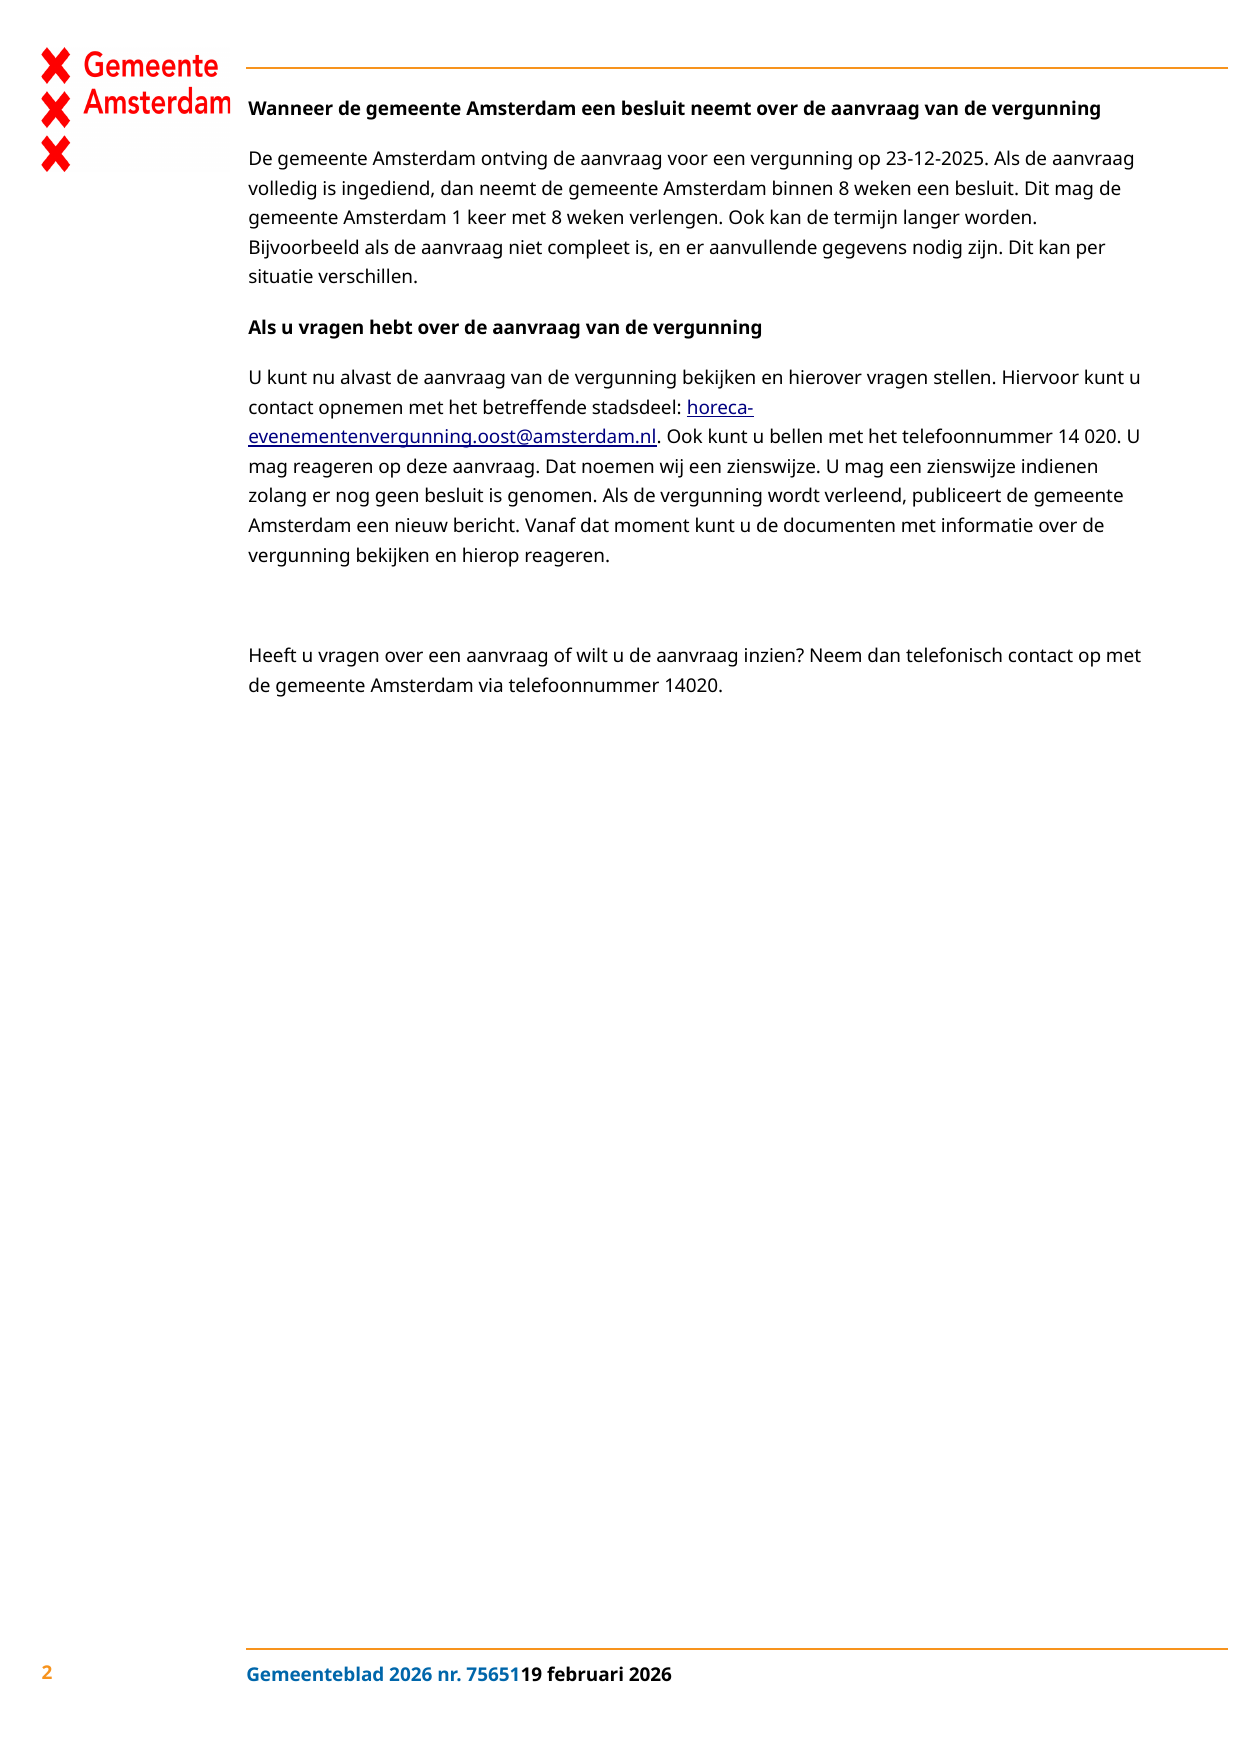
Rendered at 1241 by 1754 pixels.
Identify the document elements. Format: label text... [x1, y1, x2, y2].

text De gemeente Amsterdam ontving de aanvraag voor een vergunning op 23-12-2025. Als de aanvraag volledig is ingediend, dan neemt de gemeente Amsterdam binnen 8 weken een besluit. Dit mag de gemeente Amsterdam 1 keer met 8 weken verlengen. Ook kan de termijn langer worden. Bijvoorbeeld als de aanvraag niet compleet is, en er aanvullende gegevens nodig zijn. Dit kan per situatie verschillen. [248, 145, 1152, 289]
text Als u vragen hebt over de aanvraag van de vergunning [248, 314, 1152, 340]
picture [41, 47, 231, 172]
text Wanneer de gemeente Amsterdam een besluit neemt over de aanvraag van de vergunning [248, 95, 1152, 121]
text Heeft u vragen over een aanvraag of wilt u de aanvraag inzien? Neem dan telefonisch contact op met de gemeente Amsterdam via telefoonnummer 14020. [248, 643, 1152, 698]
text U kunt nu alvast de aanvraag van de vergunning bekijken en hierover vragen stellen. Hiervoor kunt u contact opnemen met het betreffende stadsdeel: horeca-evenementenvergunning.oost@amsterdam.nl. Ook kunt u bellen met het telefoonnummer 14 020. U mag reageren op deze aanvraag. Dat noemen wij een zienswijze. U mag een zienswijze indienen zolang er nog geen besluit is genomen. Als de vergunning wordt verleend, publiceert de gemeente Amsterdam een nieuw bericht. Vanaf dat moment kunt u de documenten met informatie over de vergunning bekijken en hierop reageren. [248, 364, 1152, 568]
